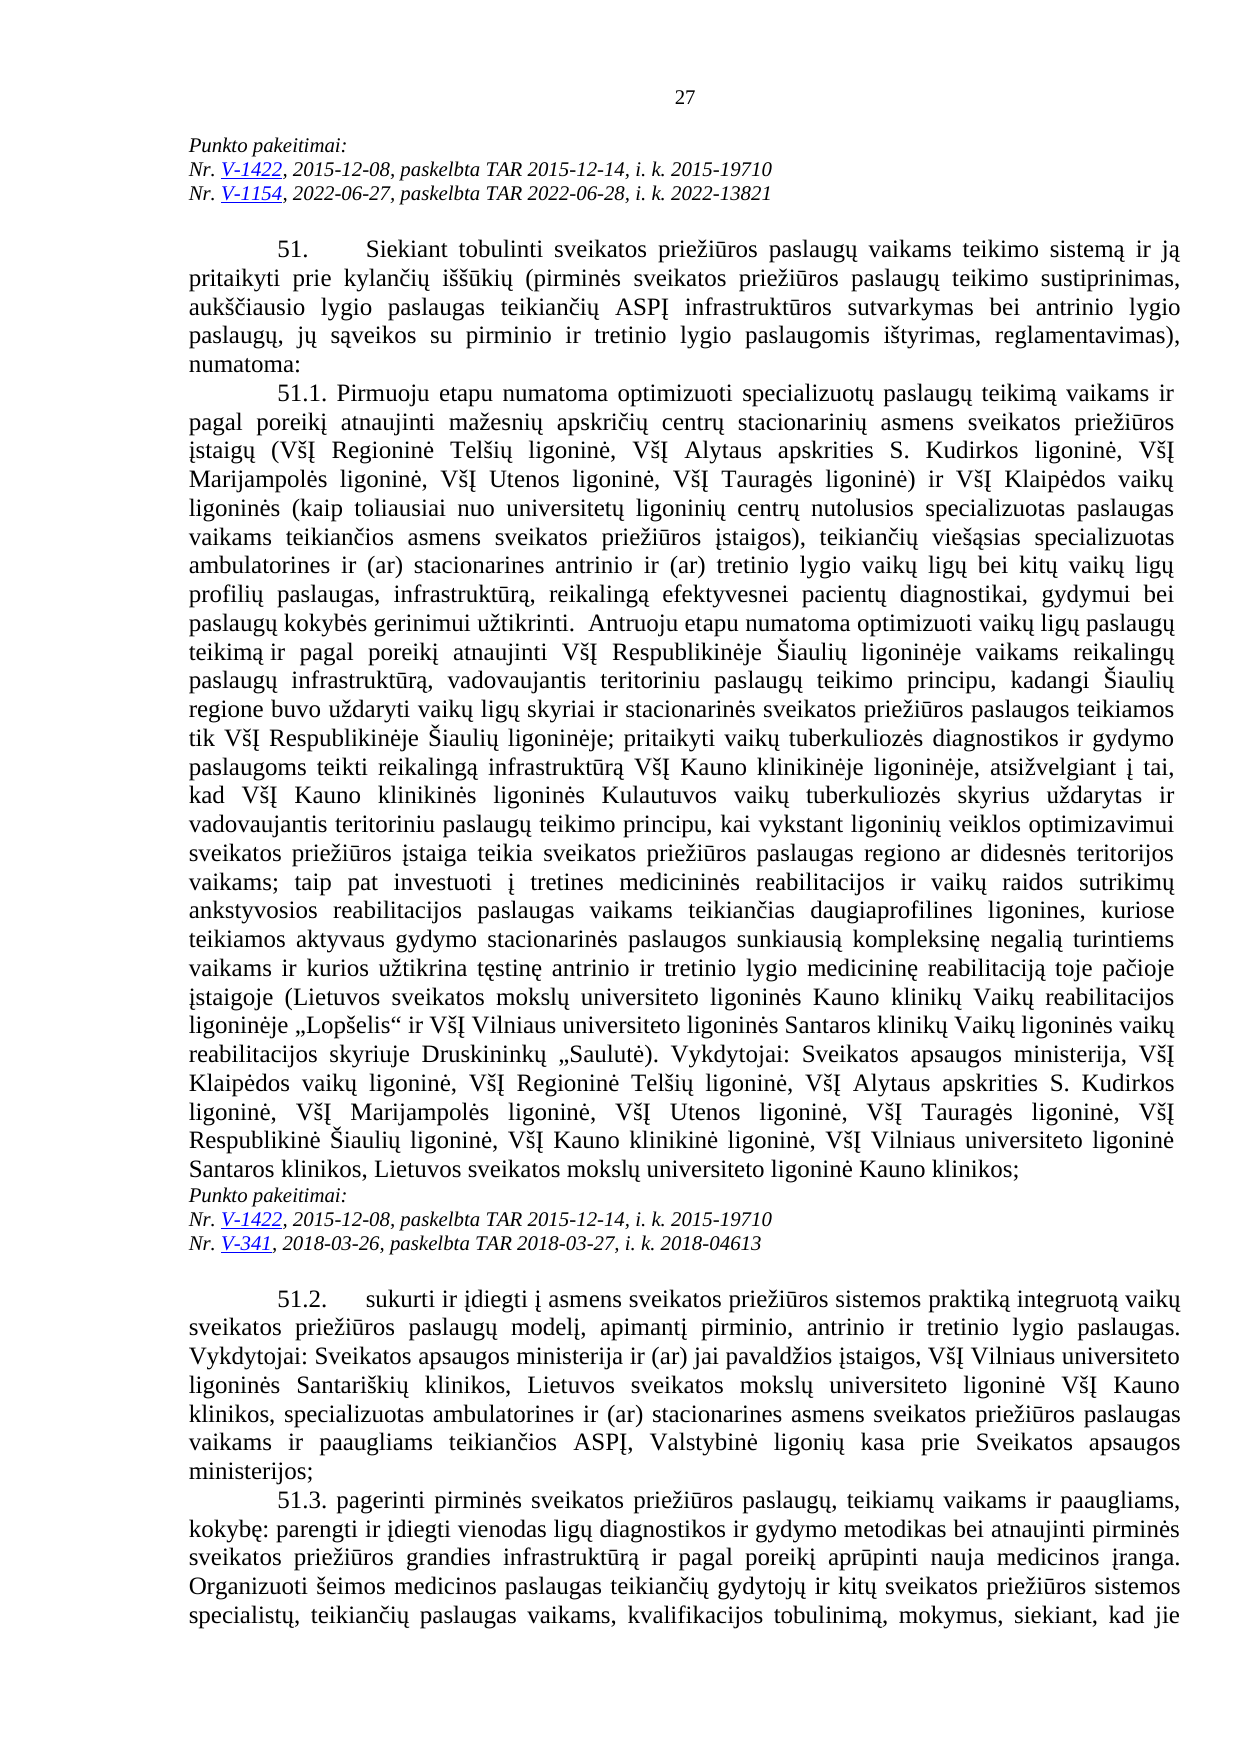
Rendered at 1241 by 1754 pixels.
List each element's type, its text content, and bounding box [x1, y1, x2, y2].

text Nr. V-1422, 2015-12-08, paskelbta TAR 2015-12-14, i. k. 2015-19710 [188, 1207, 1181, 1231]
text Nr. V-1154, 2022-06-27, paskelbta TAR 2022-06-28, i. k. 2022-13821 [188, 181, 1181, 205]
text 51.2. sukurti ir įdiegti į asmens sveikatos priežiūros sistemos praktiką integruotą vaikų sveikatos priežiūros paslaugų modelį, apimantį pirminio, antrinio ir tretinio lygio paslaugas. Vykdytojai: Sveikatos apsaugos ministerija ir (ar) jai pavaldžios įstaigos, VšĮ Vilniaus universiteto ligoninės Santariškių klinikos, Lietuvos sveikatos mokslų universiteto ligoninė VšĮ Kauno klinikos, specializuotas ambulatorines ir (ar) stacionarines asmens sveikatos priežiūros paslaugas vaikams ir paaugliams teikiančios ASPĮ, Valstybinė ligonių kasa prie Sveikatos apsaugos ministerijos; [188, 1284, 1181, 1485]
text Nr. V-341, 2018-03-26, paskelbta TAR 2018-03-27, i. k. 2018-04613 [188, 1231, 1181, 1255]
text 51.1. Pirmuoju etapu numatoma optimizuoti specializuotų paslaugų teikimą vaikams ir pagal poreikį atnaujinti mažesnių apskričių centrų stacionarinių asmens sveikatos priežiūros įstaigų (VšĮ Regioninė Telšių ligoninė, VšĮ Alytaus apskrities S. Kudirkos ligoninė, VšĮ Marijampolės ligoninė, VšĮ Utenos ligoninė, VšĮ Tauragės ligoninė) ir VšĮ Klaipėdos vaikų ligoninės (kaip toliausiai nuo universitetų ligoninių centrų nutolusios specializuotas paslaugas vaikams teikiančios asmens sveikatos priežiūros įstaigos), teikiančių viešąsias specializuotas ambulatorines ir (ar) stacionarines antrinio ir (ar) tretinio lygio vaikų ligų bei kitų vaikų ligų profilių paslaugas, infrastruktūrą, reikalingą efektyvesnei pacientų diagnostikai, gydymui bei paslaugų kokybės gerinimui užtikrinti. Antruoju etapu numatoma optimizuoti vaikų ligų paslaugų teikimą ir pagal poreikį atnaujinti VšĮ Respublikinėje Šiaulių ligoninėje vaikams reikalingų paslaugų infrastruktūrą, vadovaujantis teritoriniu paslaugų teikimo principu, kadangi Šiaulių regione buvo uždaryti vaikų ligų skyriai ir stacionarinės sveikatos priežiūros paslaugos teikiamos tik VšĮ Respublikinėje Šiaulių ligoninėje; pritaikyti vaikų tuberkuliozės diagnostikos ir gydymo paslaugoms teikti reikalingą infrastruktūrą VšĮ Kauno klinikinėje ligoninėje, atsižvelgiant į tai, kad VšĮ Kauno klinikinės ligoninės Kulautuvos vaikų tuberkuliozės skyrius uždarytas ir vadovaujantis teritoriniu paslaugų teikimo principu, kai vykstant ligoninių veiklos optimizavimui sveikatos priežiūros įstaiga teikia sveikatos priežiūros paslaugas regiono ar didesnės teritorijos vaikams; taip pat investuoti į tretines medicininės reabilitacijos ir vaikų raidos sutrikimų ankstyvosios reabilitacijos paslaugas vaikams teikiančias daugiaprofilines ligonines, kuriose teikiamos aktyvaus gydymo stacionarinės paslaugos sunkiausią kompleksinę negalią turintiems vaikams ir kurios užtikrina tęstinę antrinio ir tretinio lygio medicininę reabilitaciją toje pačioje įstaigoje (Lietuvos sveikatos mokslų universiteto ligoninės Kauno klinikų Vaikų reabilitacijos ligoninėje „Lopšelis“ ir VšĮ Vilniaus universiteto ligoninės Santaros klinikų Vaikų ligoninės vaikų reabilitacijos skyriuje Druskininkų „Saulutė). Vykdytojai: Sveikatos apsaugos ministerija, VšĮ Klaipėdos vaikų ligoninė, VšĮ Regioninė Telšių ligoninė, VšĮ Alytaus apskrities S. Kudirkos ligoninė, VšĮ Marijampolės ligoninė, VšĮ Utenos ligoninė, VšĮ Tauragės ligoninė, VšĮ Respublikinė Šiaulių ligoninė, VšĮ Kauno klinikinė ligoninė, VšĮ Vilniaus universiteto ligoninė Santaros klinikos, Lietuvos sveikatos mokslų universiteto ligoninė Kauno klinikos; [188, 378, 1175, 1183]
text 51.3. pagerinti pirminės sveikatos priežiūros paslaugų, teikiamų vaikams ir paaugliams, kokybę: parengti ir įdiegti vienodas ligų diagnostikos ir gydymo metodikas bei atnaujinti pirminės sveikatos priežiūros grandies infrastruktūrą ir pagal poreikį aprūpinti nauja medicinos įranga. Organizuoti šeimos medicinos paslaugas teikiančių gydytojų ir kitų sveikatos priežiūros sistemos specialistų, teikiančių paslaugas vaikams, kvalifikacijos tobulinimą, mokymus, siekiant, kad jie [188, 1485, 1181, 1629]
text Nr. V-1422, 2015-12-08, paskelbta TAR 2015-12-14, i. k. 2015-19710 [188, 157, 1181, 181]
text Punkto pakeitimai: [188, 133, 1181, 157]
text 51. Siekiant tobulinti sveikatos priežiūros paslaugų vaikams teikimo sistemą ir ją pritaikyti prie kylančių iššūkių (pirminės sveikatos priežiūros paslaugų teikimo sustiprinimas, aukščiausio lygio paslaugas teikiančių ASPĮ infrastruktūros sutvarkymas bei antrinio lygio paslaugų, jų sąveikos su pirminio ir tretinio lygio paslaugomis ištyrimas, reglamentavimas), numatoma: [188, 234, 1181, 378]
text Punkto pakeitimai: [188, 1183, 1181, 1207]
